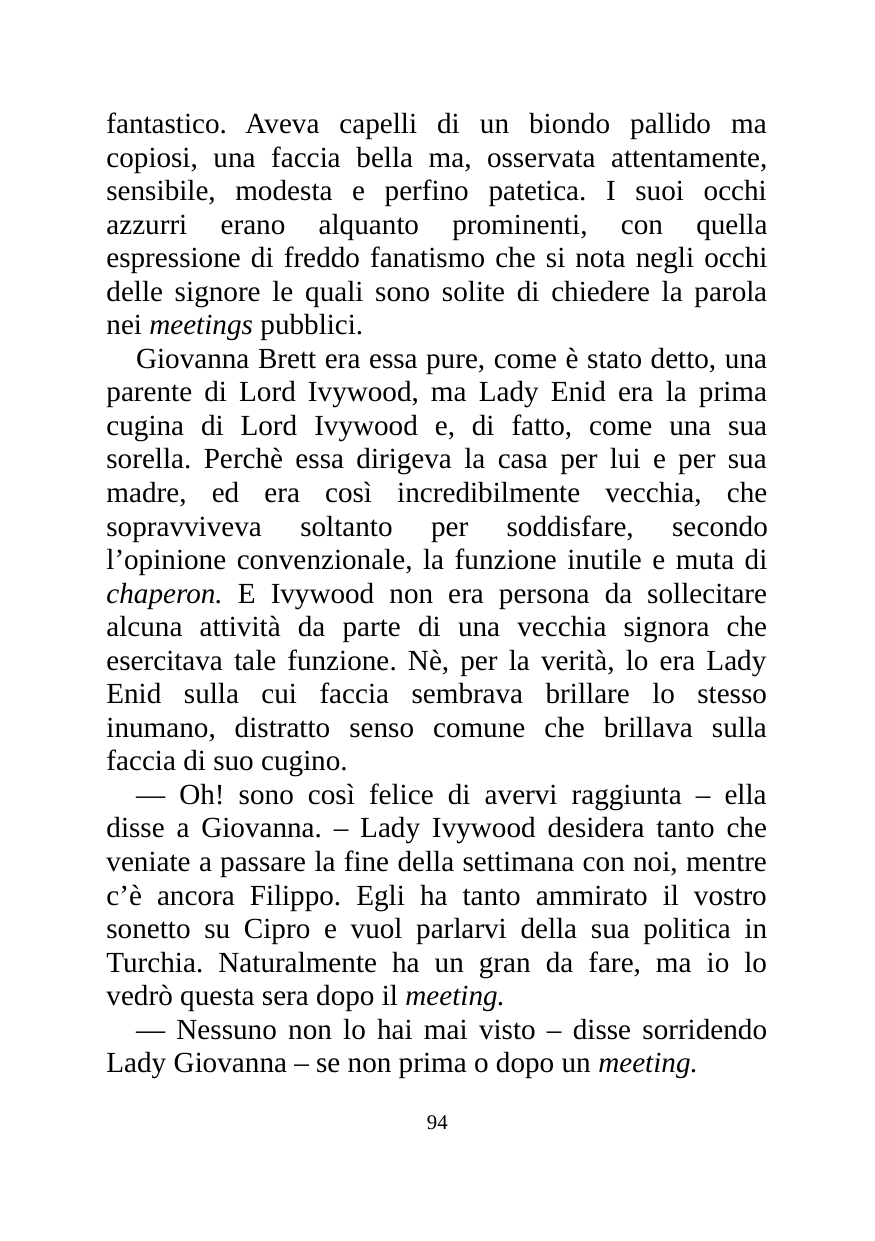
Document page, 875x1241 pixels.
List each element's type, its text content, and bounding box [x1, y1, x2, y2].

text — Oh! sono così felice di avervi raggiunta – ella disse a Giovanna. – Lady Ivywood desidera tanto che veniate a passare la fine della settimana con noi, mentre c’è ancora Filippo. Egli ha tanto ammirato il vostro sonetto su Cipro e vuol parlarvi della sua politica in Turchia. Naturalmente ha un gran da fare, ma io lo vedrò questa sera dopo il meeting. [106, 777, 768, 1012]
text fantastico. Aveva capelli di un biondo pallido ma copiosi, una faccia bella ma, osservata attentamente, sensibile, modesta e perfino patetica. I suoi occhi azzurri erano alquanto prominenti, con quella espressione di freddo fanatismo che si nota negli occhi delle signore le quali sono solite di chiedere la parola nei meetings pubblici. [106, 106, 768, 341]
text — Nessuno non lo hai mai visto – disse sorridendo Lady Giovanna – se non prima o dopo un meeting. [106, 1012, 768, 1079]
text Giovanna Brett era essa pure, come è stato detto, una parente di Lord Ivywood, ma Lady Enid era la prima cugina di Lord Ivywood e, di fatto, come una sua sorella. Perchè essa dirigeva la casa per lui e per sua madre, ed era così incredibilmente vecchia, che sopravviveva soltanto per soddisfare, secondo l’opinione convenzionale, la funzione inutile e muta di chaperon. E Ivywood non era persona da sollecitare alcuna attività da parte di una vecchia signora che esercitava tale funzione. Nè, per la verità, lo era Lady Enid sulla cui faccia sembrava brillare lo stesso inumano, distratto senso comune che brillava sulla faccia di suo cugino. [106, 341, 768, 777]
